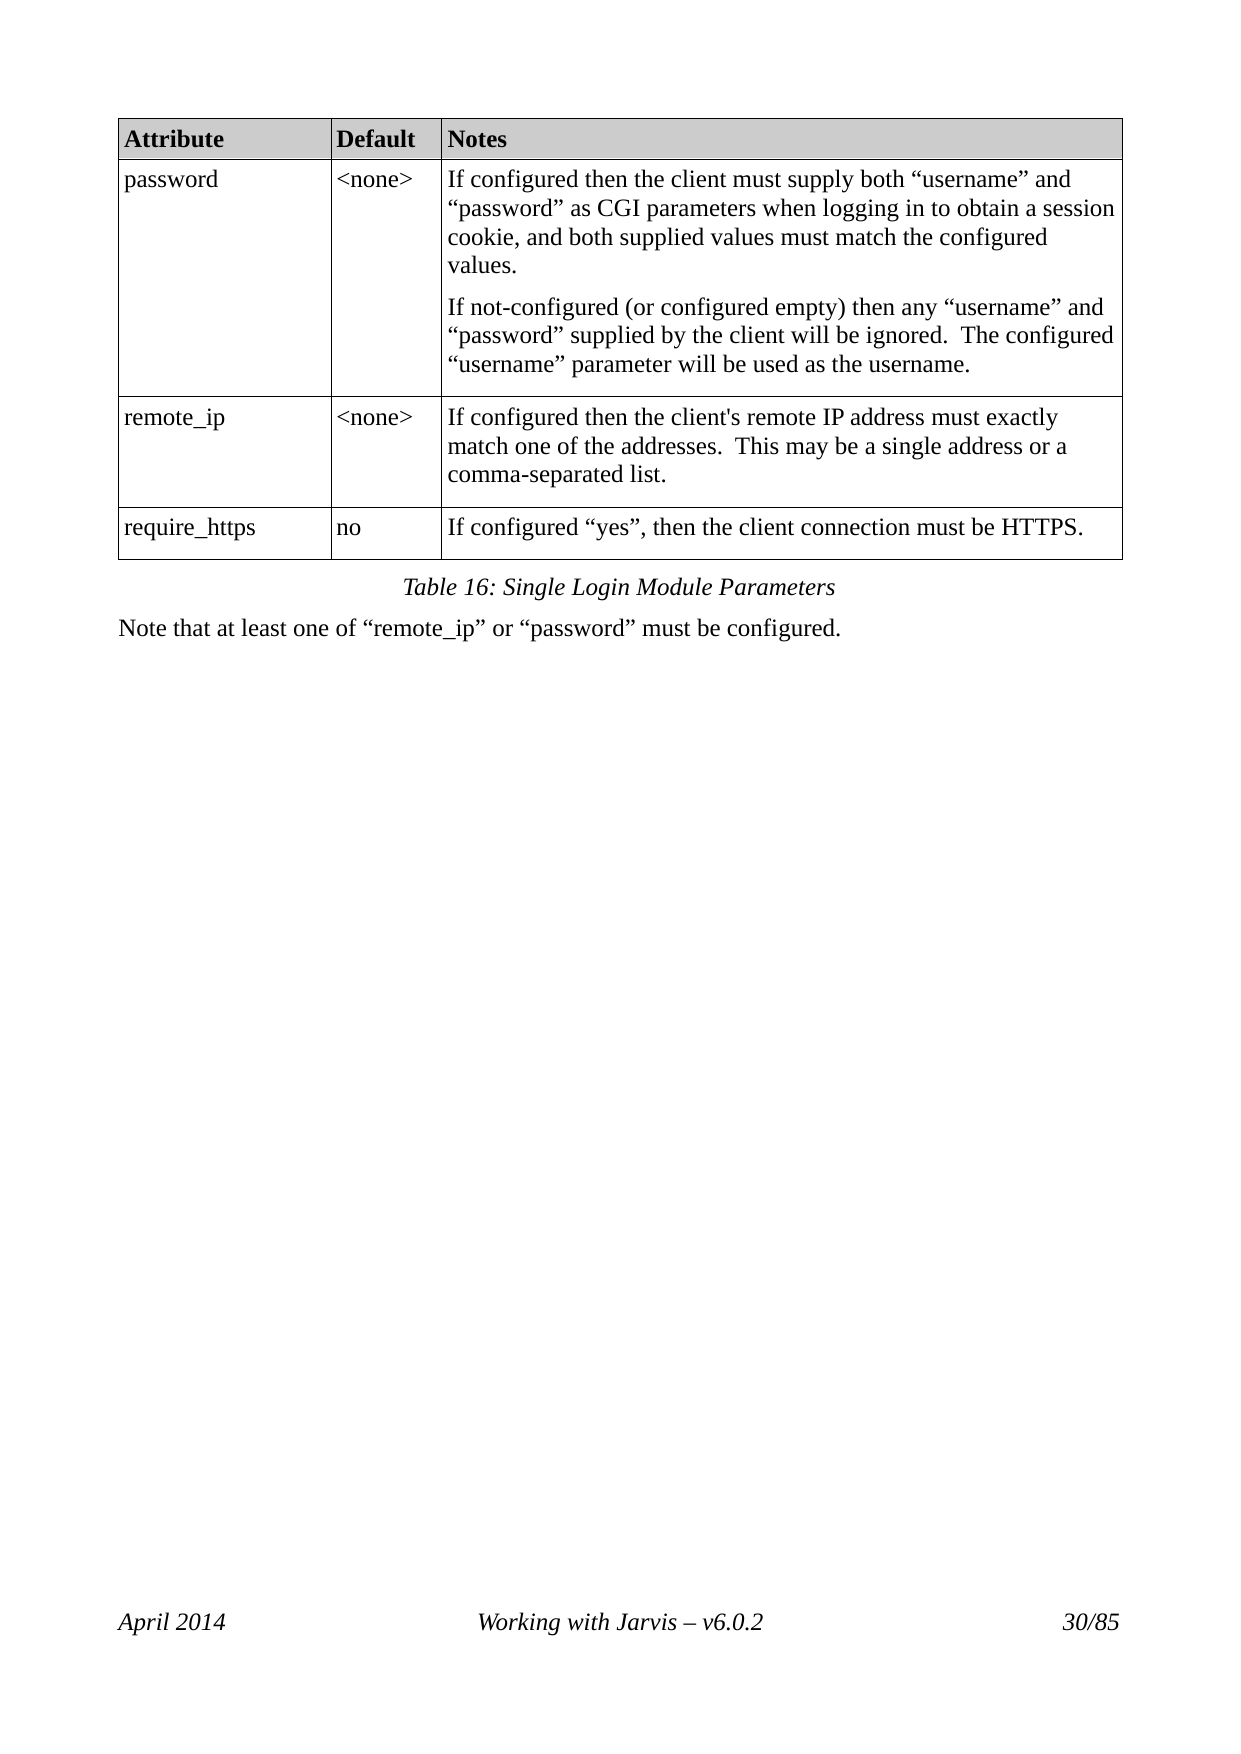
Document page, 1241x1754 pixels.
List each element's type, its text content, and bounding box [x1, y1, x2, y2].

text Table 16: Single Login Module Parameters [118, 572, 1122, 601]
table_cell If configured “yes”, then the client connection must be HTTPS. [442, 508, 1122, 559]
table_header Attribute [119, 119, 331, 158]
table_cell If configured then the client's remote IP address must exactly match one of the addresses. This may be a single address or a comma-separated list. [442, 397, 1122, 507]
table_cell If configured then the client must supply both “username” and “password” as CGI parameters when logging in to obtain a session cookie, and both supplied values must match the configured values. If not-configured (or configured empty) then any “username” and “password” supplied by the client will be ignored. The configured “username” parameter will be used as the username. [442, 160, 1122, 396]
table_header Notes [442, 119, 1122, 158]
table_cell <none> [332, 160, 441, 396]
table_cell remote_ip [119, 397, 331, 507]
table_cell password [119, 160, 331, 396]
table_cell require_https [119, 508, 331, 559]
table_cell <none> [332, 397, 441, 507]
table_header Default [332, 119, 441, 158]
text Note that at least one of “remote_ip” or “password” must be configured. [118, 613, 1122, 642]
table_cell no [332, 508, 441, 559]
